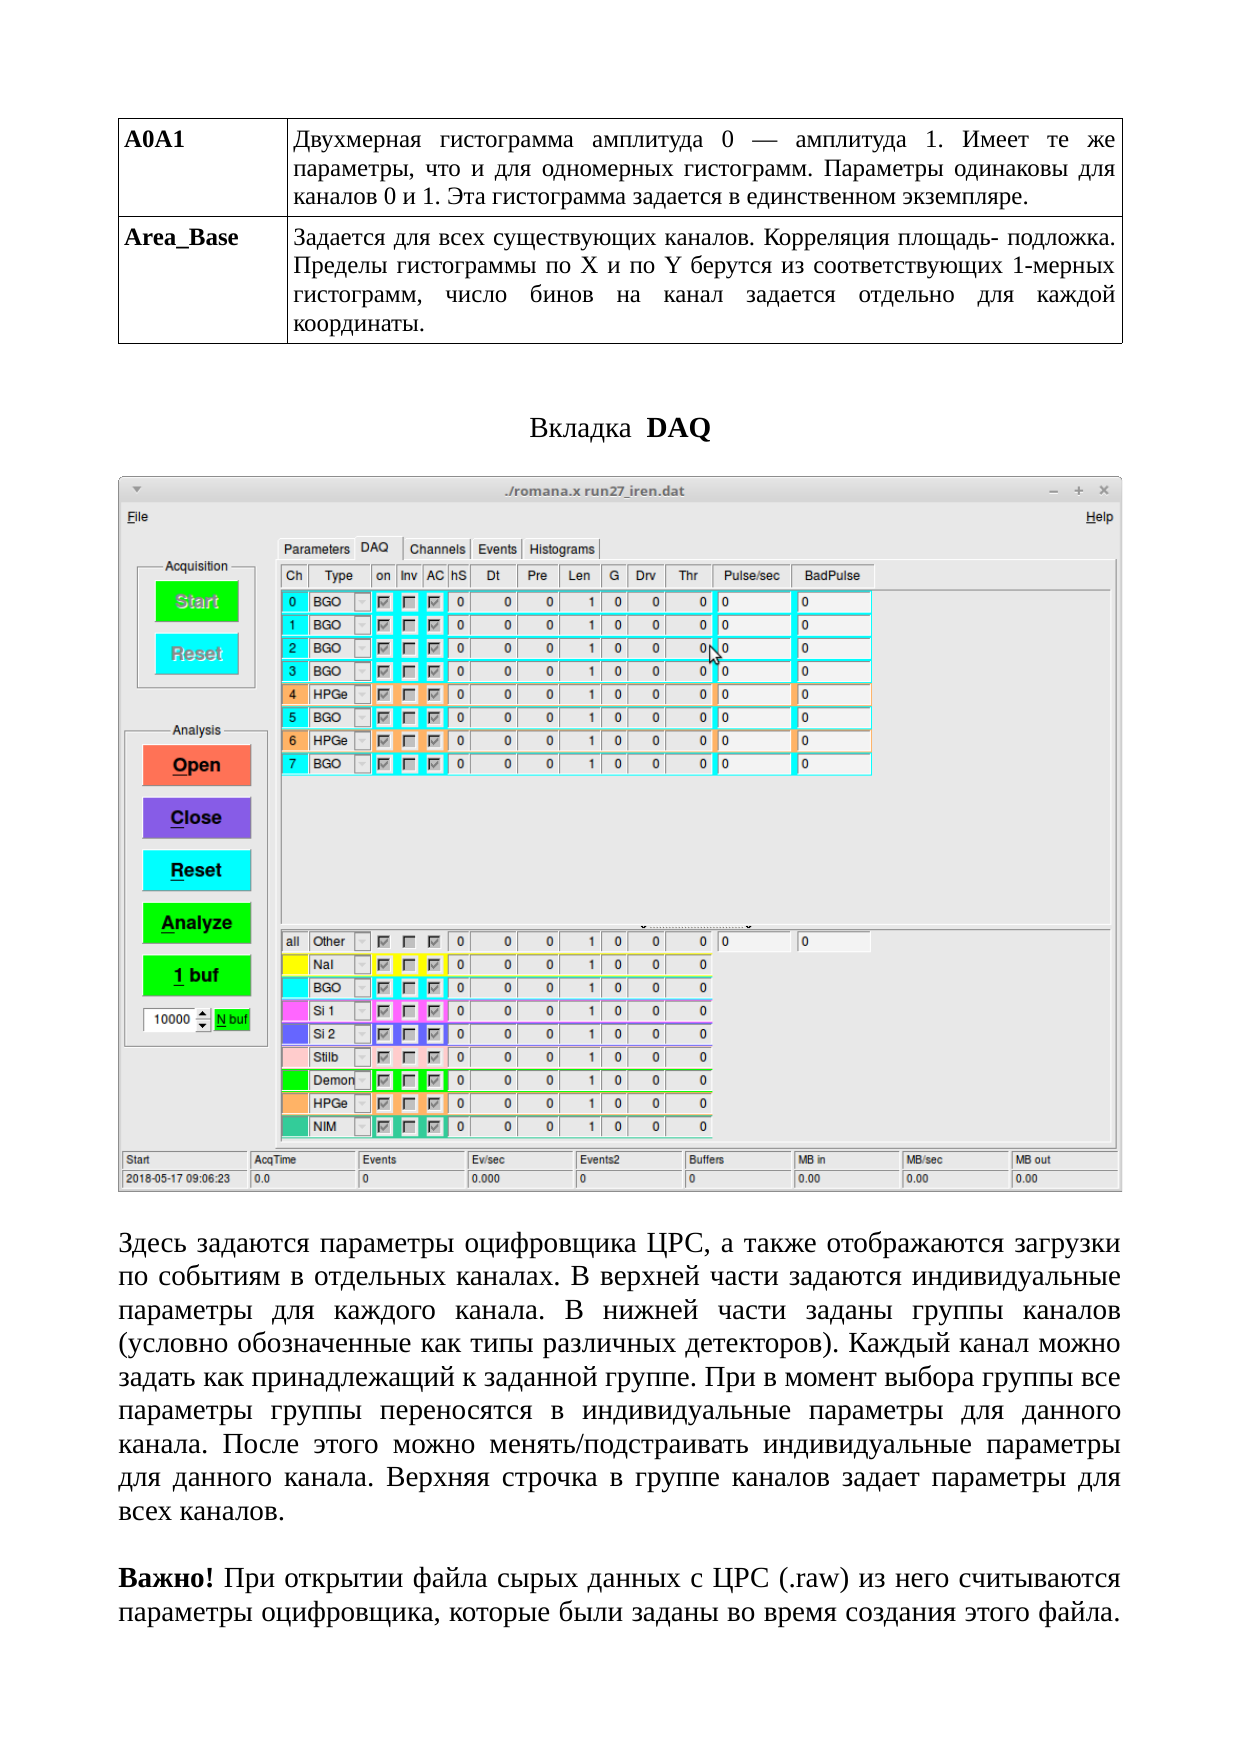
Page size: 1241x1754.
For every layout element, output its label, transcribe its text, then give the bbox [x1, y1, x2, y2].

table_header Двухмерная гистограмма амплитуда 0 — амплитуда 1. Имеет те же параметры, что и для одномерных гистограмм. Параметры одинаковы для каналов 0 и 1. Эта гистограмма задается в единственном экземпляре. [288, 119, 1122, 216]
text Здесь задаются параметры оцифровщика ЦРС, а также отображаются загрузки по событиям в отдельных каналах. В верхней части задаются индивидуальные параметры для каждого канала. В нижней части заданы группы каналов (условно обозначенные как типы различных детекторов). Каждый канал можно задать как принадлежащий к заданной группе. При в момент выбора группы все параметры группы переносятся в индивидуальные параметры для данного канала. После этого можно менять/подстраивать индивидуальные параметры для данного канала. Верхняя строчка в группе каналов задает параметры для всех каналов. [118, 1225, 1122, 1527]
text Важно! При открытии файла сырых данных с ЦРС (.raw) из него считываются параметры оцифровщика, которые были заданы во время создания этого файла. [118, 1560, 1122, 1627]
table_cell Задается для всех существующих каналов. Корреляция площадь- подложка. Пределы гистограммы по X и по Y берутся из соответствующих 1-мерных гистограмм, число бинов на канал задается отдельно для каждой координаты. [288, 217, 1122, 342]
table_cell Area_Base [119, 217, 287, 342]
text Вкладка DAQ [118, 410, 1122, 443]
picture [118, 476, 1123, 1192]
table_header A0A1 [119, 119, 287, 216]
